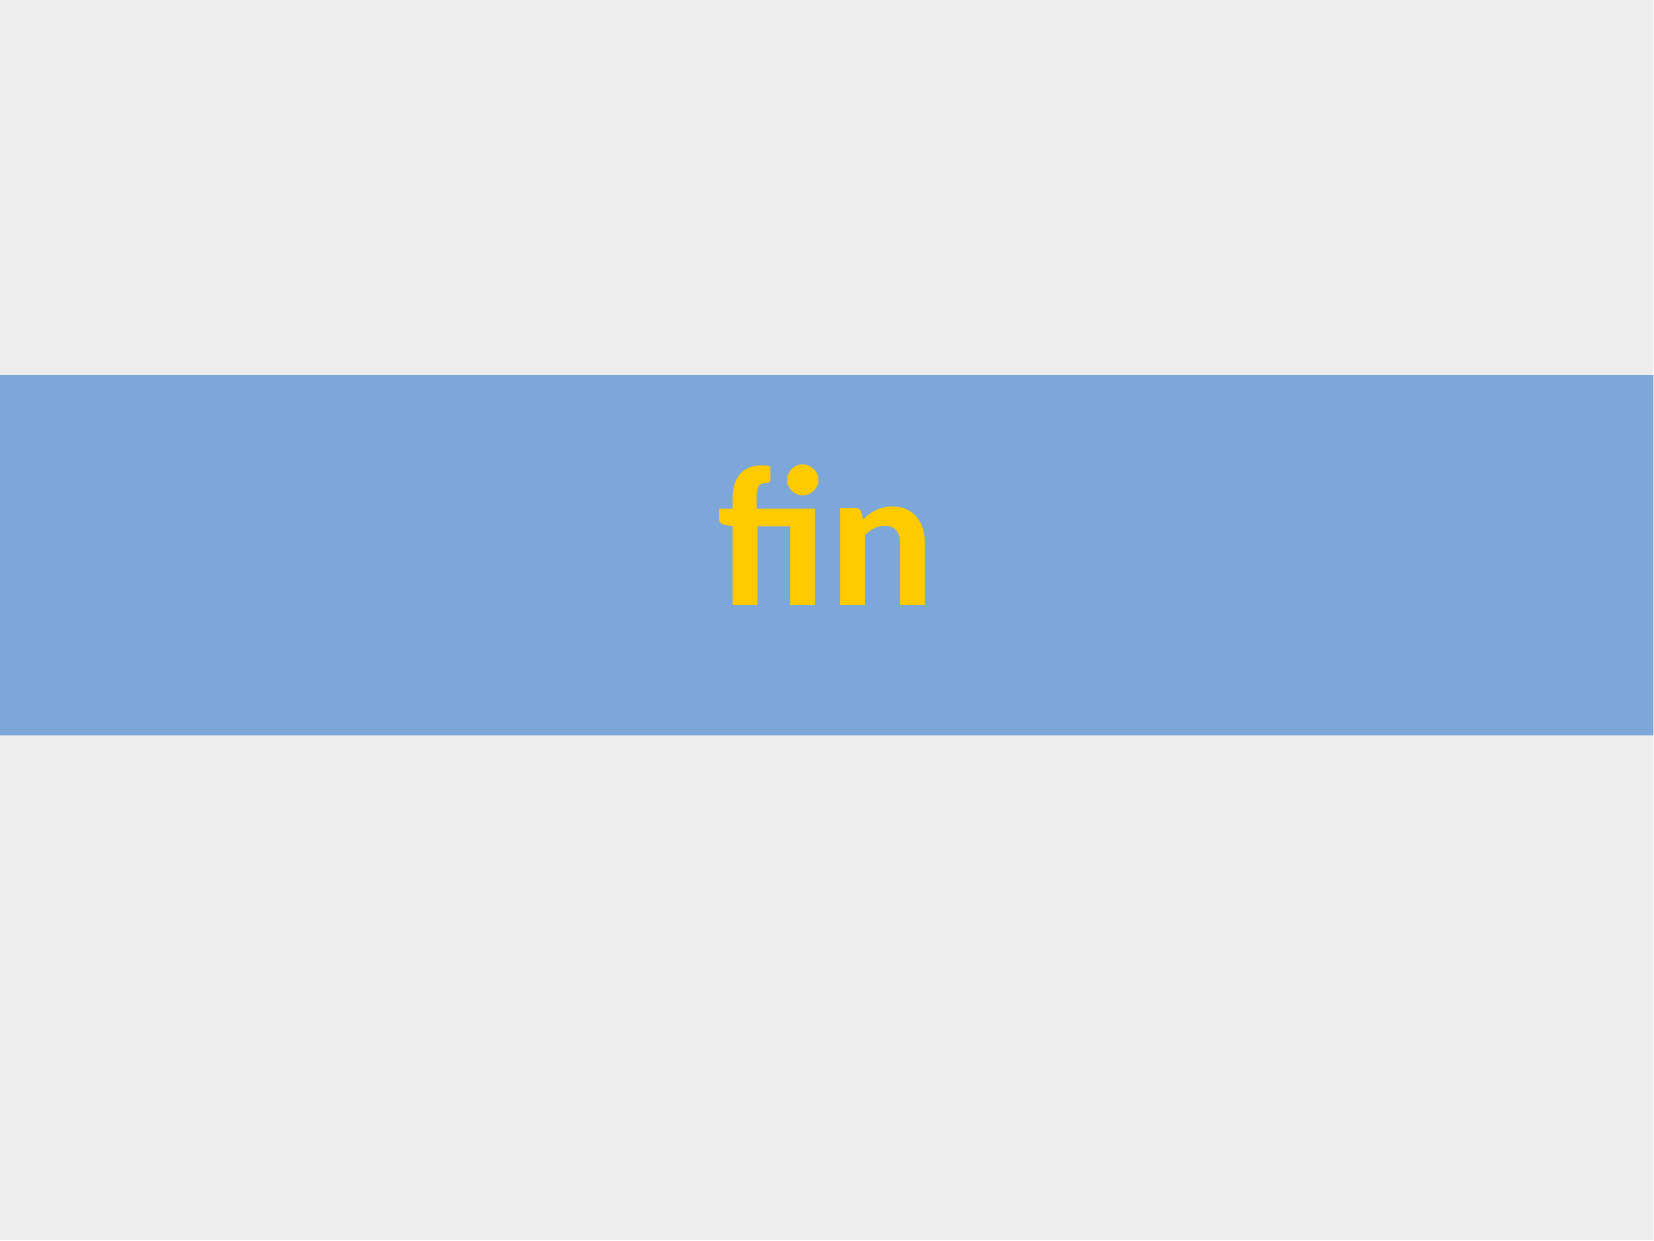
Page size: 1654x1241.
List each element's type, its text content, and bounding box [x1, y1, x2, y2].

text_box fin [0, 375, 1654, 736]
